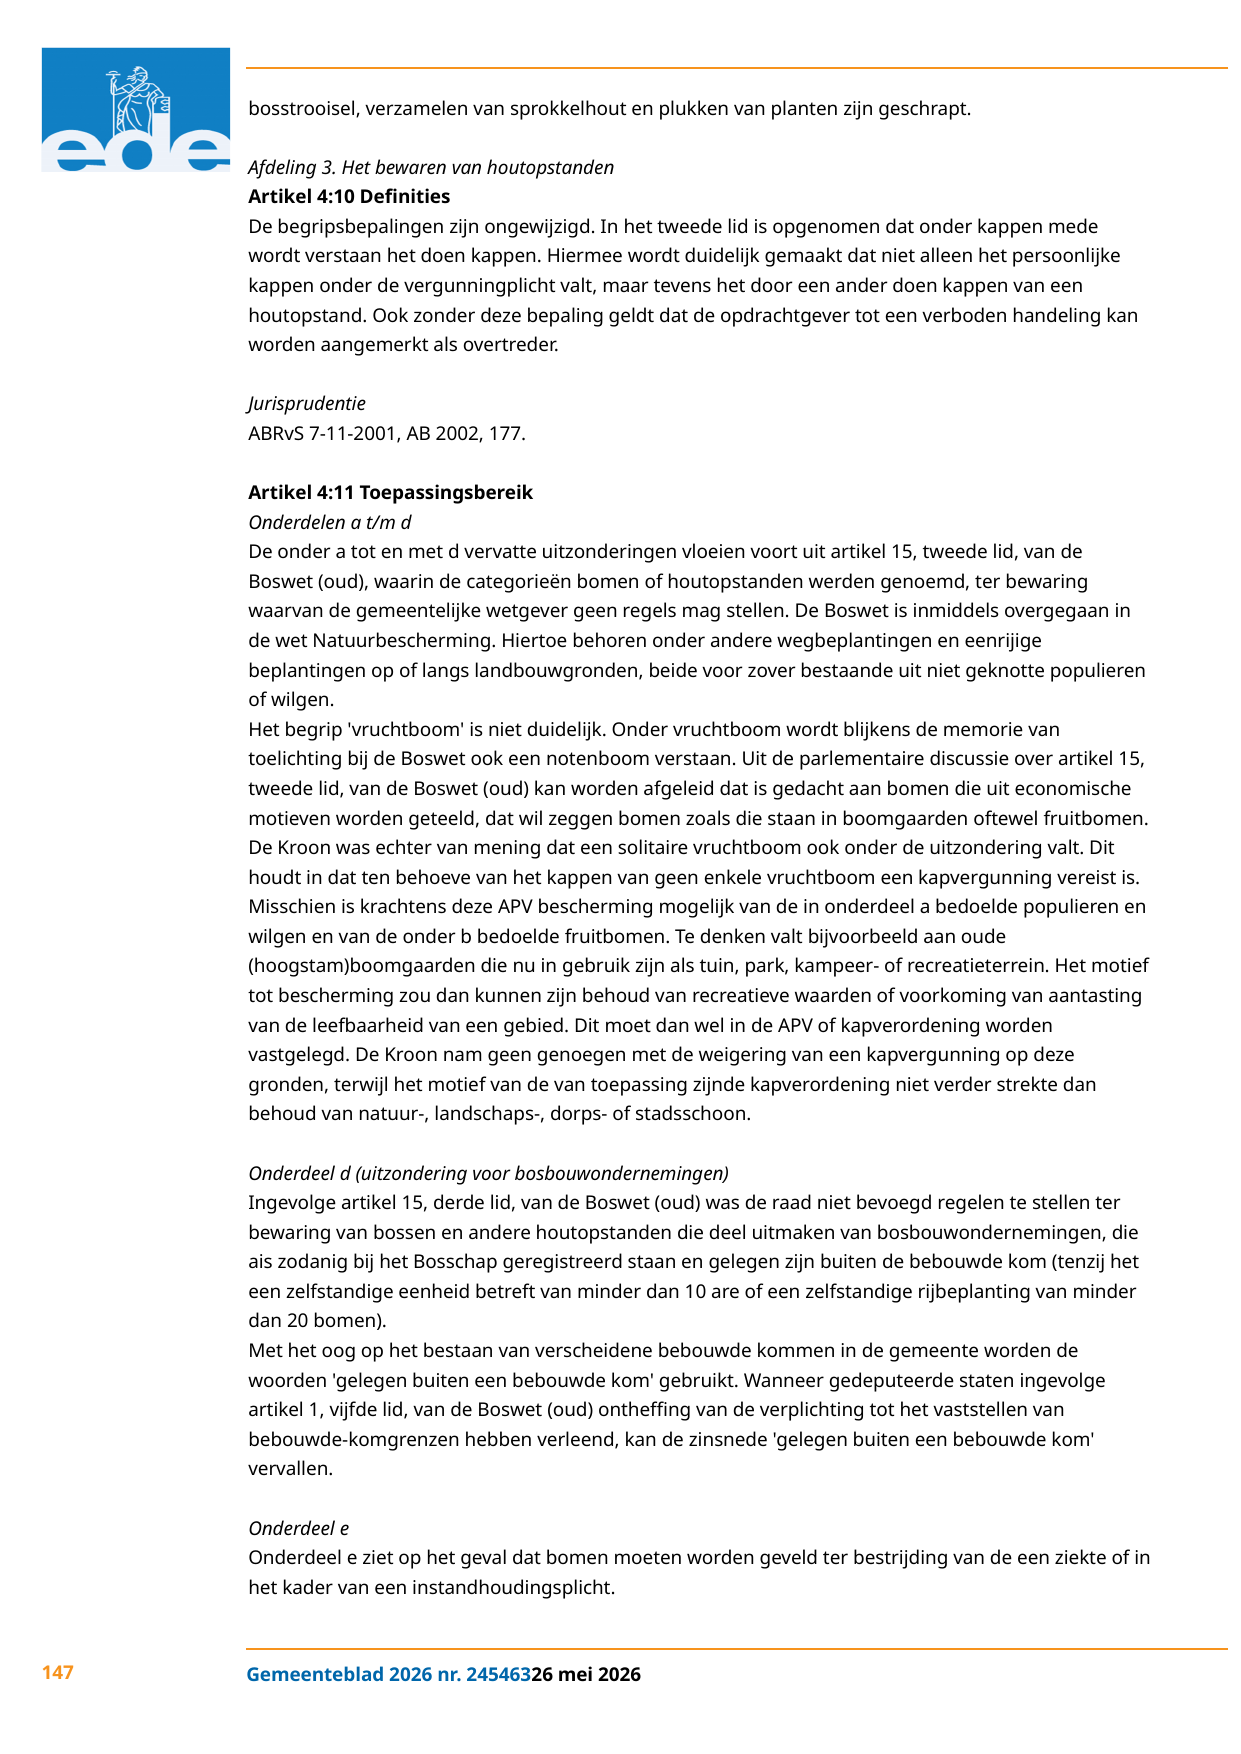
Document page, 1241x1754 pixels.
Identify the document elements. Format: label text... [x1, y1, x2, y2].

text Het begrip 'vruchtboom' is niet duidelijk. Onder vruchtboom wordt blijkens de memorie van toelichting bij de Boswet ook een notenboom verstaan. Uit de parlementaire discussie over artikel 15, tweede lid, van de Boswet (oud) kan worden afgeleid dat is gedacht aan bomen die uit economische motieven worden geteeld, dat wil zeggen bomen zoals die staan in boomgaarden oftewel fruitbomen. De Kroon was echter van mening dat een solitaire vruchtboom ook onder de uitzondering valt. Dit houdt in dat ten behoeve van het kappen van geen enkele vruchtboom een kapvergunning vereist is. Misschien is krachtens deze APV bescherming mogelijk van de in onderdeel a bedoelde populieren en wilgen en van de onder b bedoelde fruitbomen. Te denken valt bijvoorbeeld aan oude (hoogstam)boomgaarden die nu in gebruik zijn als tuin, park, kampeer- of recreatieterrein. Het motief tot bescherming zou dan kunnen zijn behoud van recreatieve waarden of voorkoming van aantasting van de leefbaarheid van een gebied. Dit moet dan wel in de APV of kapverordening worden vastgelegd. De Kroon nam geen genoegen met de weigering van een kapvergunning op deze gronden, terwijl het motief van de van toepassing zijnde kapverordening niet verder strekte dan behoud van natuur-, landschaps-, dorps- of stadsschoon. [248, 716, 1152, 1126]
text Afdeling 3. Het bewaren van houtopstanden [248, 154, 1152, 180]
text Jurisprudentie [248, 391, 1152, 416]
text Ingevolge artikel 15, derde lid, van de Boswet (oud) was de raad niet bevoegd regelen te stellen ter bewaring van bossen en andere houtopstanden die deel uitmaken van bosbouwondernemingen, die ais zodanig bij het Bosschap geregistreerd staan en gelegen zijn buiten de bebouwde kom (tenzij het een zelfstandige eenheid betreft van minder dan 10 are of een zelfstandige rijbeplanting van minder dan 20 bomen). [248, 1189, 1152, 1333]
text bosstrooisel, verzamelen van sprokkelhout en plukken van planten zijn geschrapt. [248, 95, 1152, 121]
text ABRvS 7-11-2001, AB 2002, 177. [248, 420, 1152, 446]
text Onderdeel e ziet op het geval dat bomen moeten worden geveld ter bestrijding van de een ziekte of in het kader van een instandhoudingsplicht. [248, 1544, 1152, 1600]
text Onderdelen a t/m d [248, 509, 1152, 535]
text De begripsbepalingen zijn ongewijzigd. In het tweede lid is opgenomen dat onder kappen mede wordt verstaan het doen kappen. Hiermee wordt duidelijk gemaakt dat niet alleen het persoonlijke kappen onder de vergunningplicht valt, maar tevens het door een ander doen kappen van een houtopstand. Ook zonder deze bepaling geldt dat de opdrachtgever tot een verboden handeling kan worden aangemerkt als overtreder. [248, 213, 1152, 357]
text Artikel 4:11 Toepassingsbereik [248, 479, 1152, 505]
text Onderdeel d (uitzondering voor bosbouwondernemingen) [248, 1160, 1152, 1186]
picture [41, 47, 231, 172]
text De onder a tot en met d vervatte uitzonderingen vloeien voort uit artikel 15, tweede lid, van de Boswet (oud), waarin de categorieën bomen of houtopstanden werden genoemd, ter bewaring waarvan de gemeentelijke wetgever geen regels mag stellen. De Boswet is inmiddels overgegaan in de wet Natuurbescherming. Hiertoe behoren onder andere wegbeplantingen en eenrijige beplantingen op of langs landbouwgronden, beide voor zover bestaande uit niet geknotte populieren of wilgen. [248, 538, 1152, 712]
text Artikel 4:10 Definities [248, 183, 1152, 209]
text Onderdeel e [248, 1515, 1152, 1541]
text Met het oog op het bestaan van verscheidene bebouwde kommen in de gemeente worden de woorden 'gelegen buiten een bebouwde kom' gebruikt. Wanneer gedeputeerde staten ingevolge artikel 1, vijfde lid, van de Boswet (oud) ontheffing van de verplichting tot het vaststellen van bebouwde-komgrenzen hebben verleend, kan de zinsnede 'gelegen buiten een bebouwde kom' vervallen. [248, 1337, 1152, 1481]
